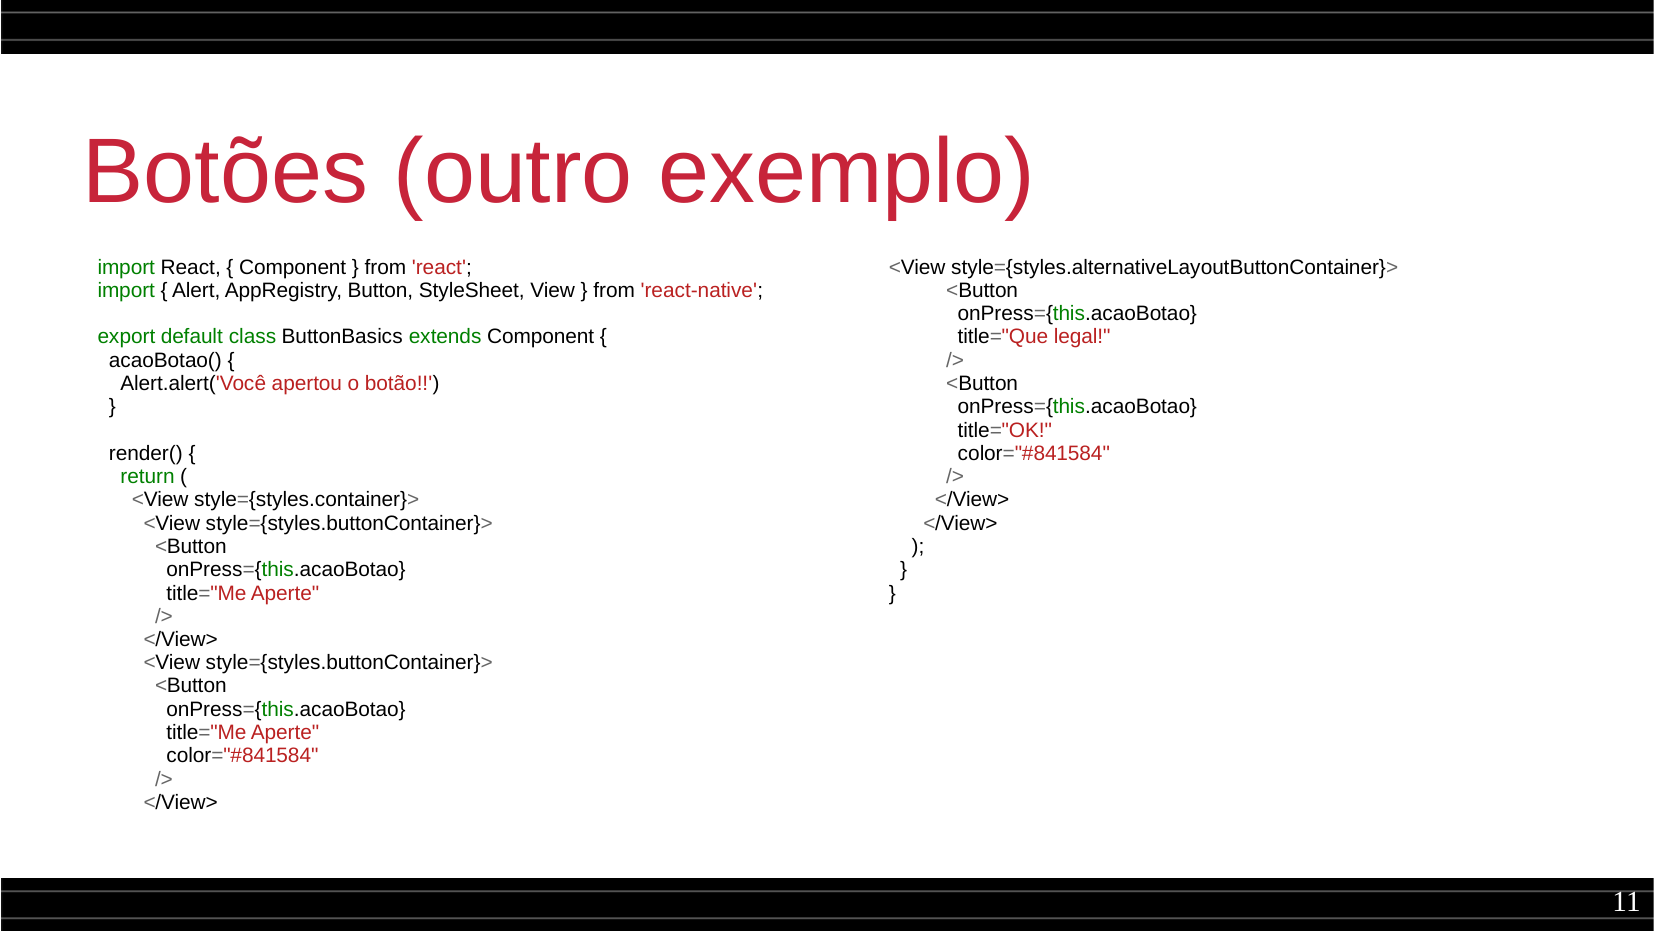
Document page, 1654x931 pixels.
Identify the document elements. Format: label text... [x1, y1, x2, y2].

title Botões (outro exemplo) [82, 92, 1571, 249]
text_box import React, { Component } from 'react'; import { Alert, AppRegistry, Button, StyleSheet, View } from 'react-native'; export default class ButtonBasics extends Component { acaoBotao() { Alert.alert('Você apertou o botão!!') } render() { return ( <View style={styles.container}> <View style={styles.buttonContainer}> <Button onPress={this.acaoBotao} title="Me Aperte" /> </View> <View style={styles.buttonContainer}> <Button onPress={this.acaoBotao} title="Me Aperte" color="#841584" /> </View> [82, 248, 804, 845]
text_box <View style={styles.alternativeLayoutButtonContainer}> <Button onPress={this.acaoBotao} title="Que legal!" /> <Button onPress={this.acaoBotao} title="OK!" color="#841584" /> </View> </View> ); } } [874, 248, 1583, 612]
picture [1, 878, 1654, 931]
picture [1, 0, 1654, 54]
